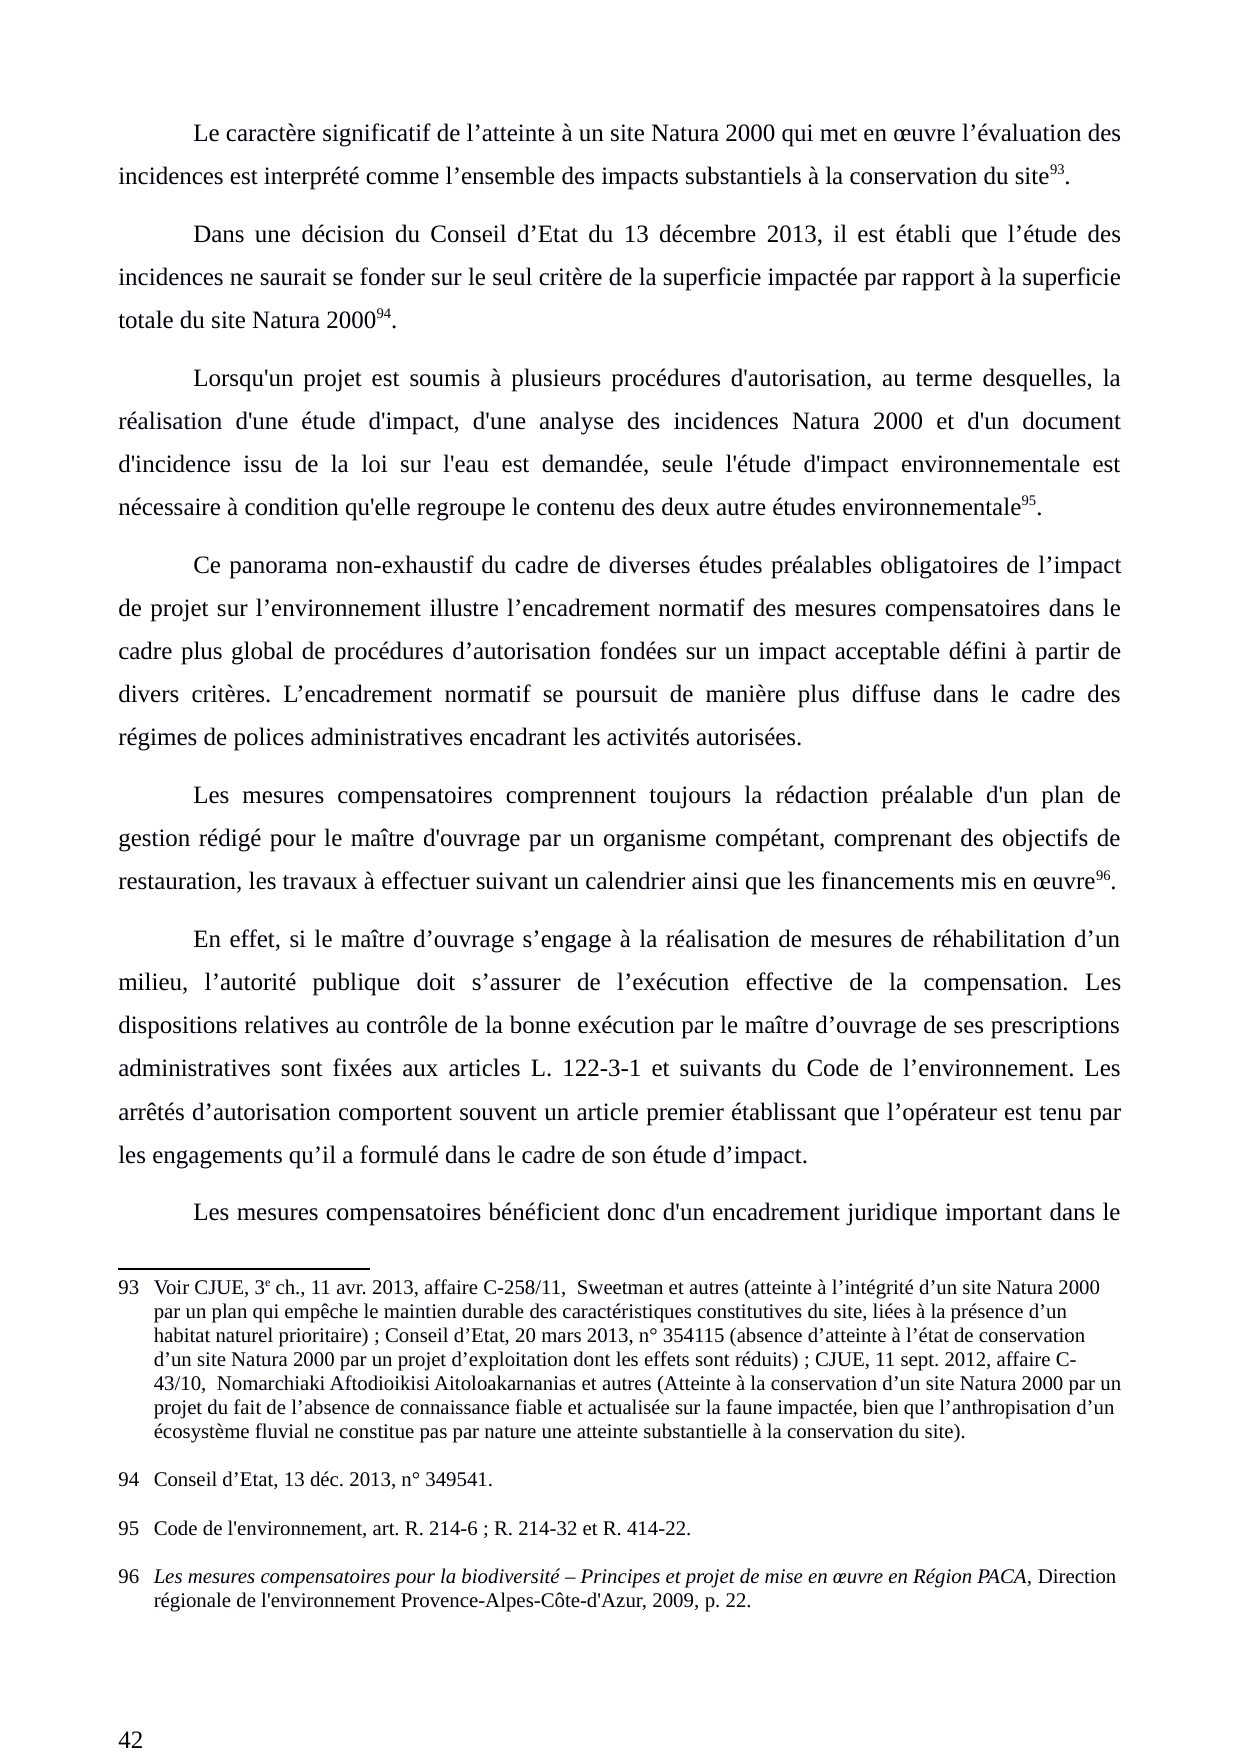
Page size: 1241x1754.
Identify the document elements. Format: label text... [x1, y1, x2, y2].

text Voir CJUE, 3e ch., 11 avr. 2013, affaire C-258/11, Sweetman et autres (atteinte à l’intégrité d’un site Natura 2000 par un plan qui empêche le maintien durable des caractéristiques constitutives du site, liées à la présence d’un habitat naturel prioritaire) ; Conseil d’Etat, 20 mars 2013, n° 354115 (absence d’atteinte à l’état de conservation d’un site Natura 2000 par un projet d’exploitation dont les effets sont réduits) ; CJUE, 11 sept. 2012, affaire C-43/10, Nomarchiaki Aftodioikisi Aitoloakarnanias et autres (Atteinte à la conservation d’un site Natura 2000 par un projet du fait de l’absence de connaissance fiable et actualisée sur la faune impactée, bien que l’anthropisation d’un écosystème fluvial ne constitue pas par nature une atteinte substantielle à la conservation du site). [118, 1275, 1122, 1443]
text Lorsqu'un projet est soumis à plusieurs procédures d'autorisation, au terme desquelles, la réalisation d'une étude d'impact, d'une analyse des incidences Natura 2000 et d'un document d'incidence issu de la loi sur l'eau est demandée, seule l'étude d'impact environnementale est nécessaire à condition qu'elle regroupe le contenu des deux autre études environnementale. [118, 363, 1122, 521]
text Les mesures compensatoires comprennent toujours la rédaction préalable d'un plan de gestion rédigé pour le maître d'ouvrage par un organisme compétant, comprenant des objectifs de restauration, les travaux à effectuer suivant un calendrier ainsi que les financements mis en œuvre. [118, 780, 1122, 895]
text Dans une décision du Conseil d’Etat du 13 décembre 2013, il est établi que l’étude des incidences ne saurait se fonder sur le seul critère de la superficie impactée par rapport à la superficie totale du site Natura 2000. [118, 219, 1122, 334]
text Ce panorama non-exhaustif du cadre de diverses études préalables obligatoires de l’impact de projet sur l’environnement illustre l’encadrement normatif des mesures compensatoires dans le cadre plus global de procédures d’autorisation fondées sur un impact acceptable défini à partir de divers critères. L’encadrement normatif se poursuit de manière plus diffuse dans le cadre des régimes de polices administratives encadrant les activités autorisées. [118, 550, 1122, 751]
text En effet, si le maître d’ouvrage s’engage à la réalisation de mesures de réhabilitation d’un milieu, l’autorité publique doit s’assurer de l’exécution effective de la compensation. Les dispositions relatives au contrôle de la bonne exécution par le maître d’ouvrage de ses prescriptions administratives sont fixées aux articles L. 122-3-1 et suivants du Code de l’environnement. Les arrêtés d’autorisation comportent souvent un article premier établissant que l’opérateur est tenu par les engagements qu’il a formulé dans le cadre de son étude d’impact. [118, 924, 1122, 1168]
text Les mesures compensatoires pour la biodiversité – Principes et projet de mise en œuvre en Région PACA, Direction régionale de l'environnement Provence-Alpes-Côte-d'Azur, 2009, p. 22. [118, 1564, 1122, 1612]
text Les mesures compensatoires bénéficient donc d'un encadrement juridique important dans le [118, 1197, 1122, 1226]
text Conseil d’Etat, 13 déc. 2013, n° 349541. [118, 1467, 1122, 1491]
text Le caractère significatif de l’atteinte à un site Natura 2000 qui met en œuvre l’évaluation des incidences est interprété comme l’ensemble des impacts substantiels à la conservation du site. [118, 118, 1122, 190]
text Code de l'environnement, art. R. 214-6 ; R. 214-32 et R. 414-22. [118, 1516, 1122, 1539]
